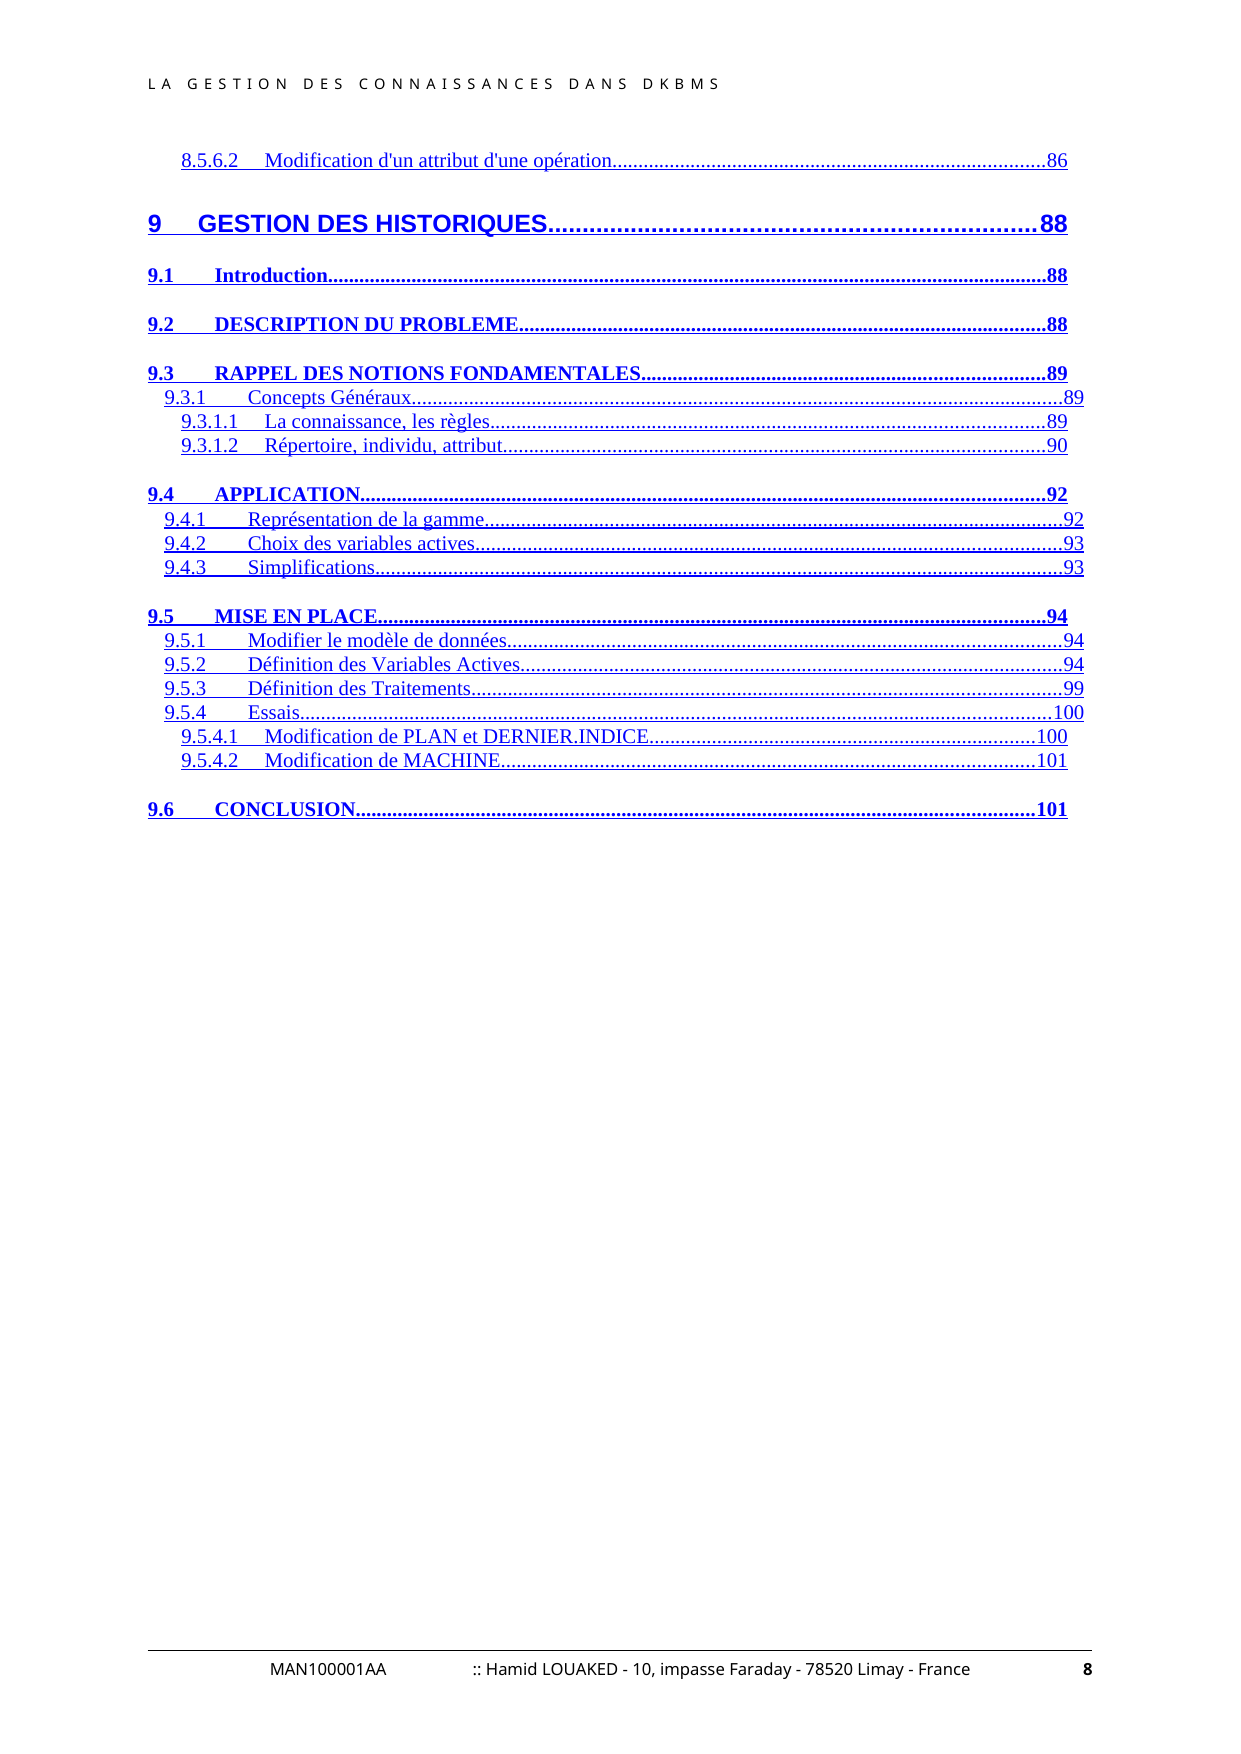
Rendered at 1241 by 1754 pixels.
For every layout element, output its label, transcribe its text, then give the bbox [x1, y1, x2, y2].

text 9.5.4 Essais 100 [164, 700, 1092, 724]
text 9.4.3 Simplifications 93 [164, 554, 1092, 579]
text 9.1 Introduction 88 [148, 263, 1092, 287]
text 9.5.4.1 Modification de PLAN et DERNIER.INDICE 100 [181, 724, 1092, 748]
text 9.4.2 Choix des variables actives 93 [164, 531, 1092, 554]
text 9.4 APPLICATION 92 [148, 482, 1092, 506]
text 9.4.1 Représentation de la gamme 92 [164, 506, 1092, 531]
text 9 GESTION DES HISTORIQUES 88 [148, 209, 1092, 238]
text 9.6 CONCLUSION 101 [148, 797, 1092, 821]
text 9.3.1.1 La connaissance, les règles. 89 [181, 409, 1092, 433]
text 9.2 DESCRIPTION DU PROBLEME 88 [148, 312, 1092, 336]
text 9.5.4.2 Modification de MACHINE 101 [181, 748, 1092, 772]
text 9.3.1.2 Répertoire, individu, attribut 90 [181, 433, 1092, 457]
text 9.5.1 Modifier le modèle de données 94 [164, 628, 1092, 652]
text 9.5.2 Définition des Variables Actives 94 [164, 652, 1092, 676]
text 9.5 MISE EN PLACE 94 [148, 604, 1092, 628]
text 9.3.1 Concepts Généraux 89 [164, 385, 1092, 409]
text 9.3 RAPPEL DES NOTIONS FONDAMENTALES 89 [148, 361, 1092, 385]
text 8.5.6.2 Modification d'un attribut d'une opération 86 [181, 148, 1092, 172]
text 9.5.3 Définition des Traitements 99 [164, 676, 1092, 700]
